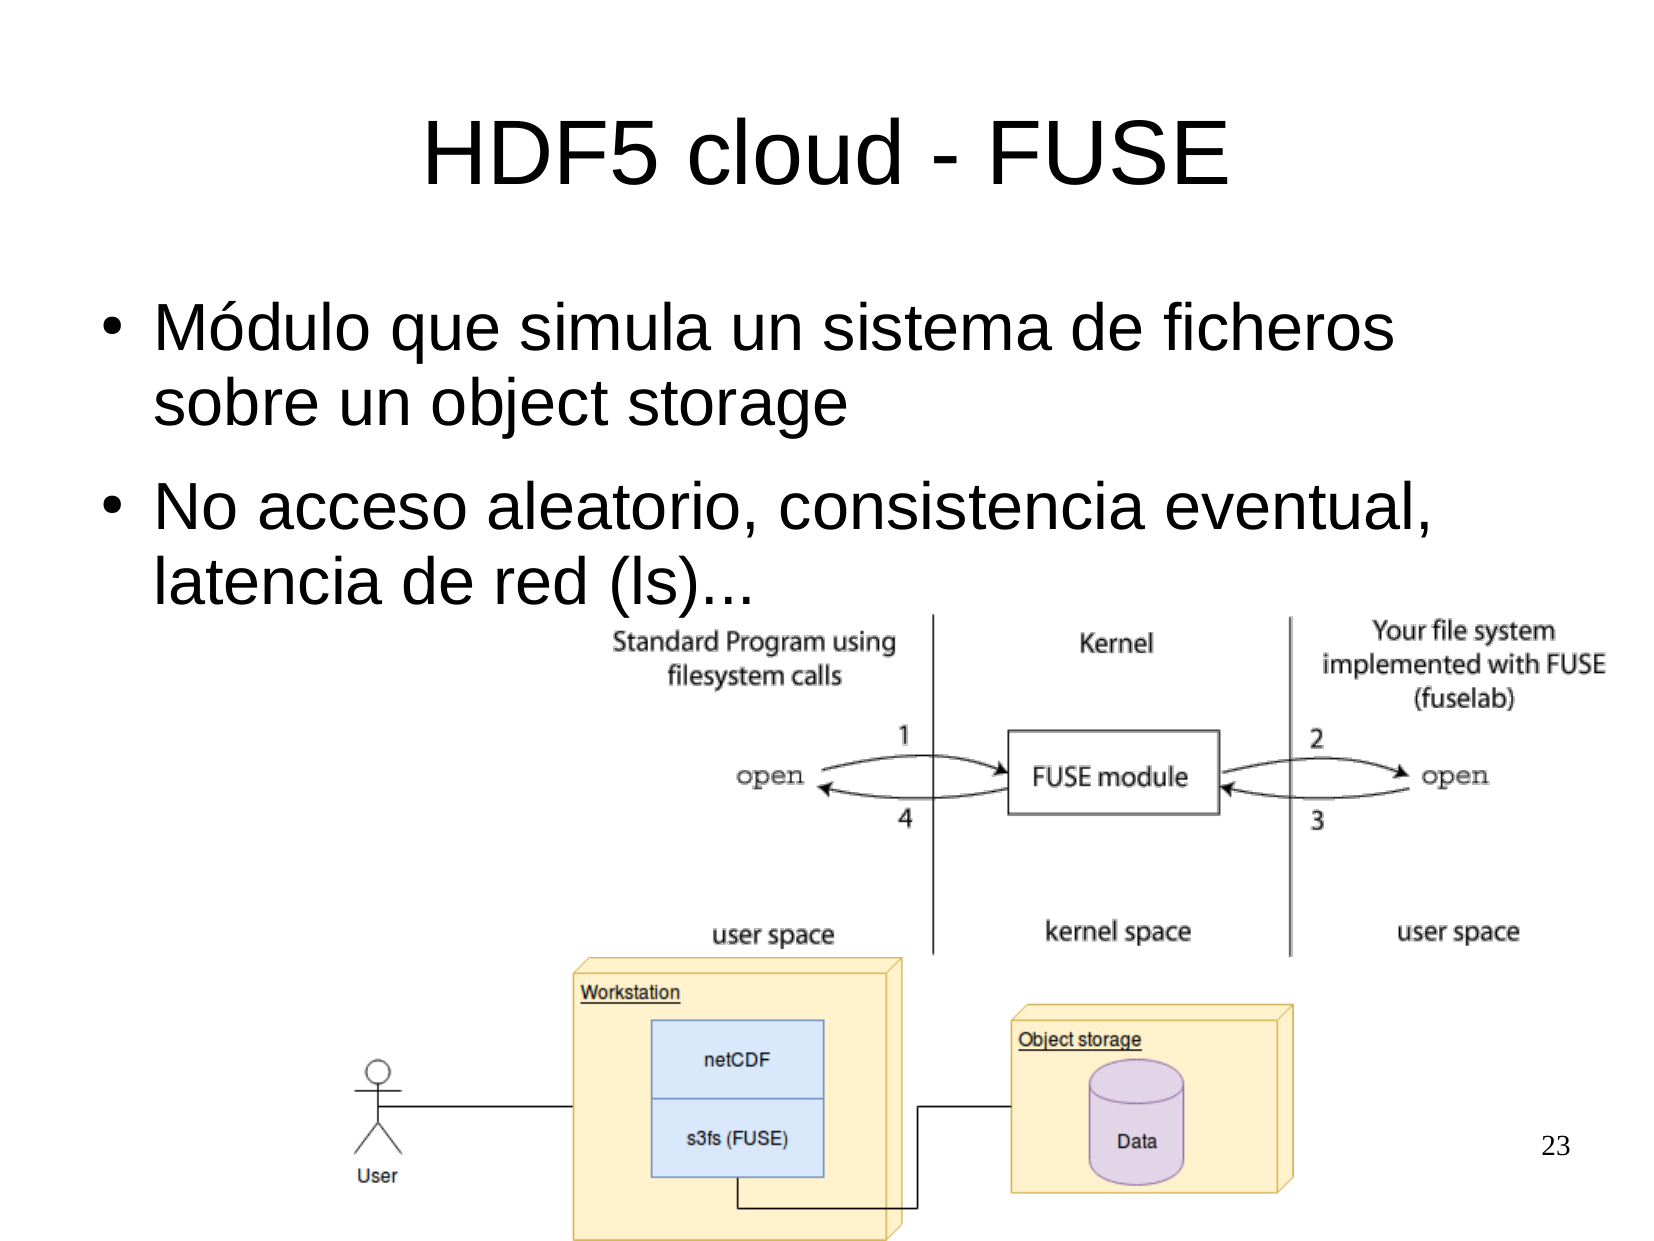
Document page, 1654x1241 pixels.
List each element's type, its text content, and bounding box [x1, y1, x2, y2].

picture [354, 1010, 1294, 1241]
list Módulo que simula un sistema de ficheros sobre un object storage No acceso aleatorio, consistencia eventual, latencia de red (ls)... [82, 290, 1571, 1010]
picture [612, 614, 1607, 957]
title HDF5 cloud - FUSE [82, 49, 1571, 257]
